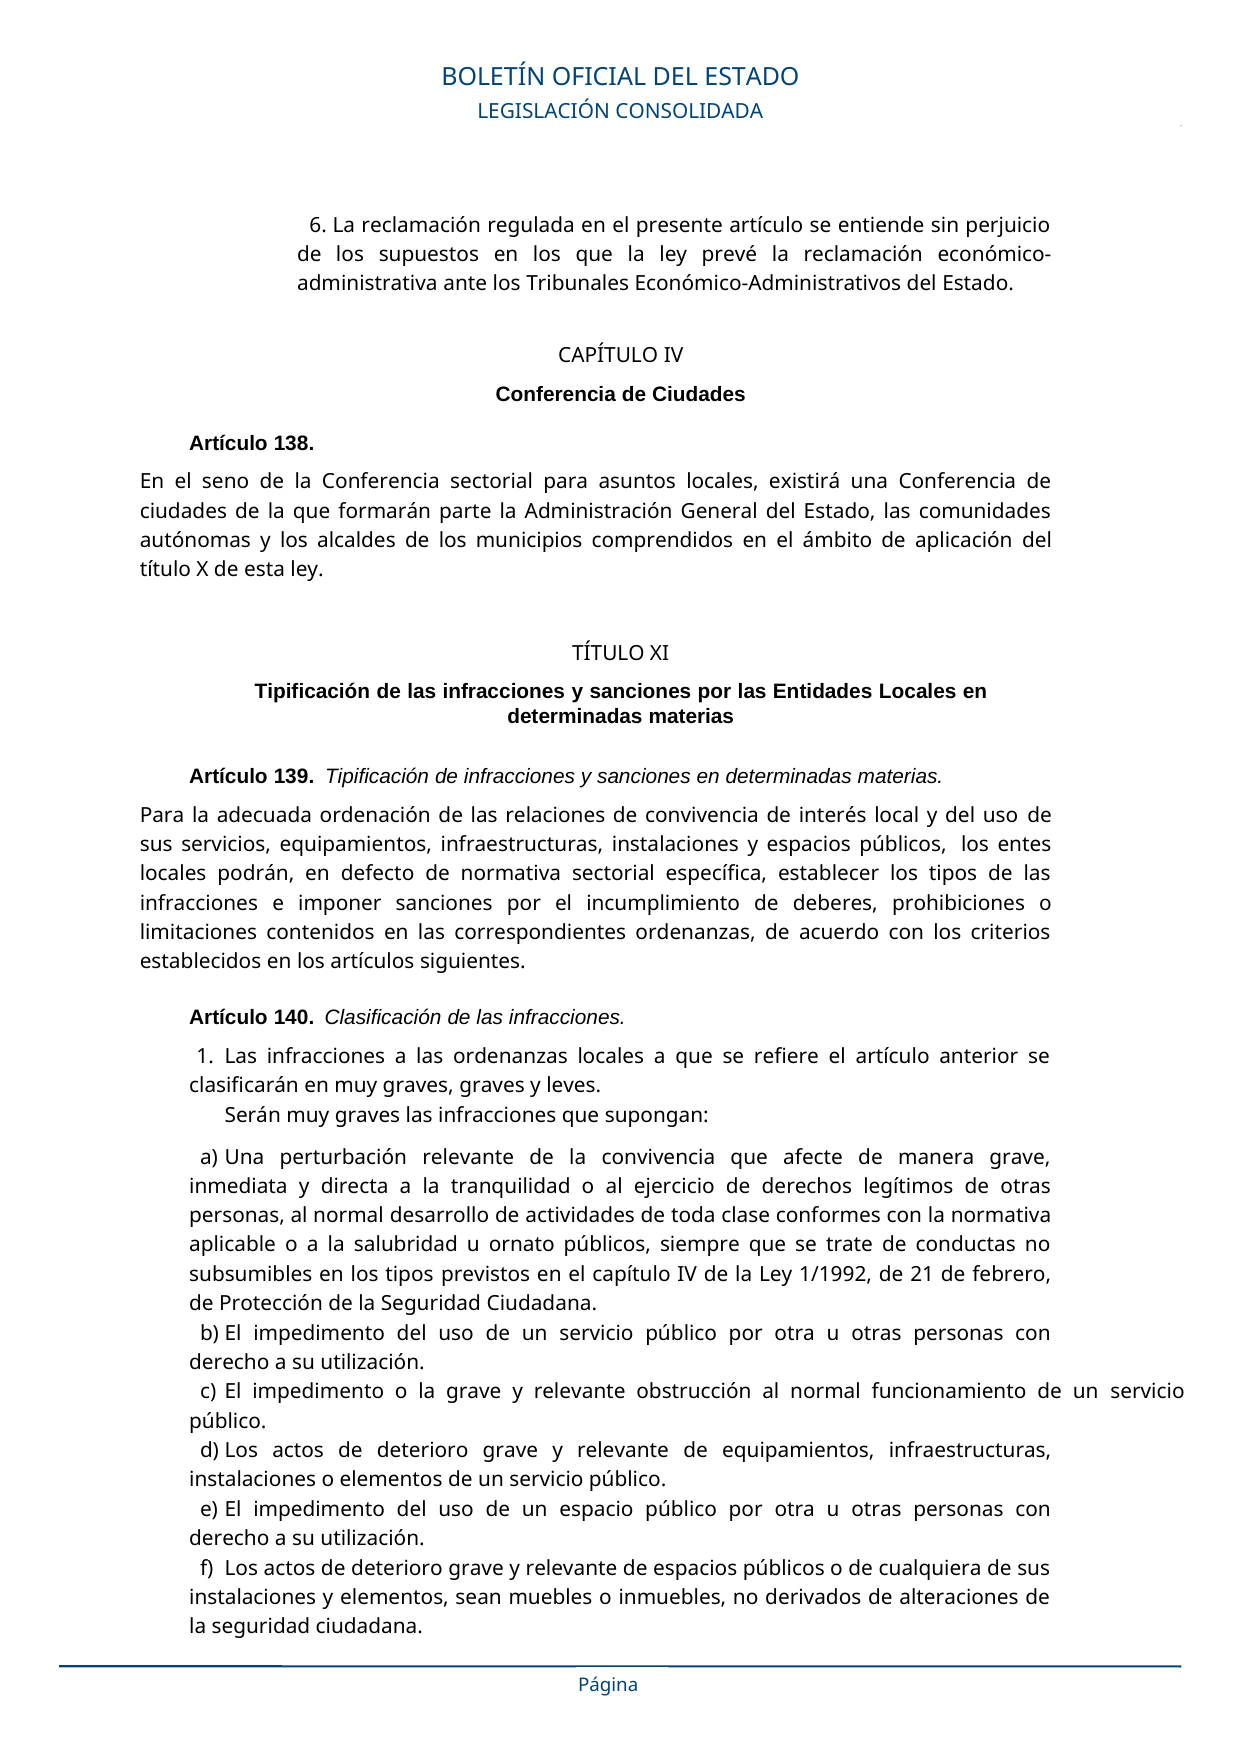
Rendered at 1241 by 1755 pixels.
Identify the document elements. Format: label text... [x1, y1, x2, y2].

list La reclamación regulada en el presente artículo se entiende sin perjuicio de los supuestos en los que la ley prevé la reclamación económico-administrativa ante los Tribunales Económico-Administrativos del Estado. [274, 210, 1052, 297]
list Una perturbación relevante de la convivencia que afecte de manera grave, inmediata y directa a la tranquilidad o al ejercicio de derechos legítimos de otras personas, al normal desarrollo de actividades de toda clase conformes con la normativa aplicable o a la salubridad u ornato públicos, siempre que se trate de conductas no subsumibles en los tipos previstos en el capítulo IV de la Ley 1/1992, de 21 de febrero, de Protección de la Seguridad Ciudadana. [164, 1142, 1052, 1317]
text TÍTULO XI [398, 638, 843, 666]
list El impedimento o la grave y relevante obstrucción al normal funcionamiento de un servicio público. [164, 1377, 1184, 1434]
text En el seno de la Conferencia sectorial para asuntos locales, existirá una Conferencia de ciudades de la que formarán parte la Administración General del Estado, las comunidades autónomas y los alcaldes de los municipios comprendidos en el ámbito de aplicación del título X de esta ley. [139, 467, 1052, 583]
subtitle Tipificación de las infracciones y sanciones por las Entidades Locales en determinadas materias [224, 679, 1017, 727]
text CAPÍTULO IV [397, 341, 843, 369]
text Para la adecuada ordenación de las relaciones de convivencia de interés local y del uso de sus servicios, equipamientos, infraestructuras, instalaciones y espacios públicos, los entes locales podrán, en defecto de normativa sectorial específica, establecer los tipos de las infracciones e imponer sanciones por el incumplimiento de deberes, prohibiciones o limitaciones contenidos en las correspondientes ordenanzas, de acuerdo con los criterios establecidos en los artículos siguientes. [139, 800, 1052, 975]
text Artículo 139. Tipificación de infracciones y sanciones en determinadas materias. [189, 764, 1184, 788]
list Los actos de deterioro grave y relevante de espacios públicos o de cualquiera de sus instalaciones y elementos, sean muebles o inmuebles, no derivados de alteraciones de la seguridad ciudadana. [164, 1553, 1052, 1640]
text Artículo 140. Clasificación de las infracciones. [189, 1005, 1184, 1029]
list Las infracciones a las ordenanzas locales a que se refiere el artículo anterior se clasificarán en muy graves, graves y leves. [161, 1041, 1052, 1099]
list El impedimento del uso de un espacio público por otra u otras personas con derecho a su utilización. [164, 1494, 1052, 1552]
list Los actos de deterioro grave y relevante de equipamientos, infraestructuras, instalaciones o elementos de un servicio público. [164, 1435, 1052, 1493]
subtitle Conferencia de Ciudades [397, 382, 843, 406]
list El impedimento del uso de un servicio público por otra u otras personas con derecho a su utilización. [164, 1318, 1052, 1376]
text Artículo 138. [189, 430, 1184, 454]
text Serán muy graves las infracciones que supongan: [224, 1100, 1184, 1128]
